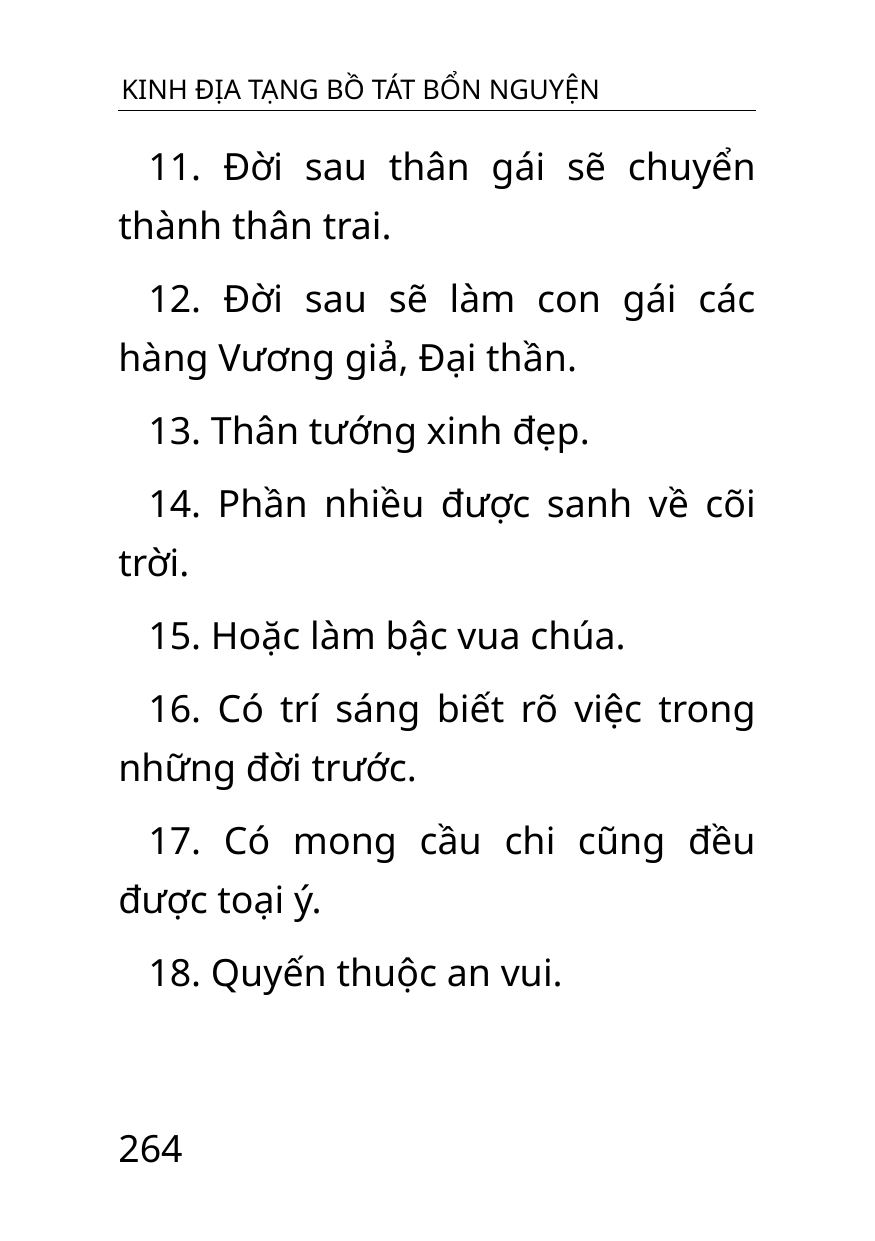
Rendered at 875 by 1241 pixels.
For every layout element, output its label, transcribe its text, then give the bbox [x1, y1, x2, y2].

text 15. Hoặc làm bậc vua chúa. [118, 609, 756, 660]
text 16. Có trí sáng biết rõ việc trong những đời trước. [118, 683, 756, 792]
text 13. Thân tướng xinh đẹp. [118, 404, 756, 455]
text 18. Quyến thuộc an vui. [118, 946, 756, 997]
text 12. Đời sau sẽ làm con gái các hàng Vương giả, Đại thần. [118, 272, 756, 382]
text 14. Phần nhiều được sanh về cõi trời. [118, 477, 756, 587]
text 17. Có mong cầu chi cũng đều được toại ý. [118, 814, 756, 924]
text 11. Đời sau thân gái sẽ chuyển thành thân trai. [118, 141, 756, 250]
